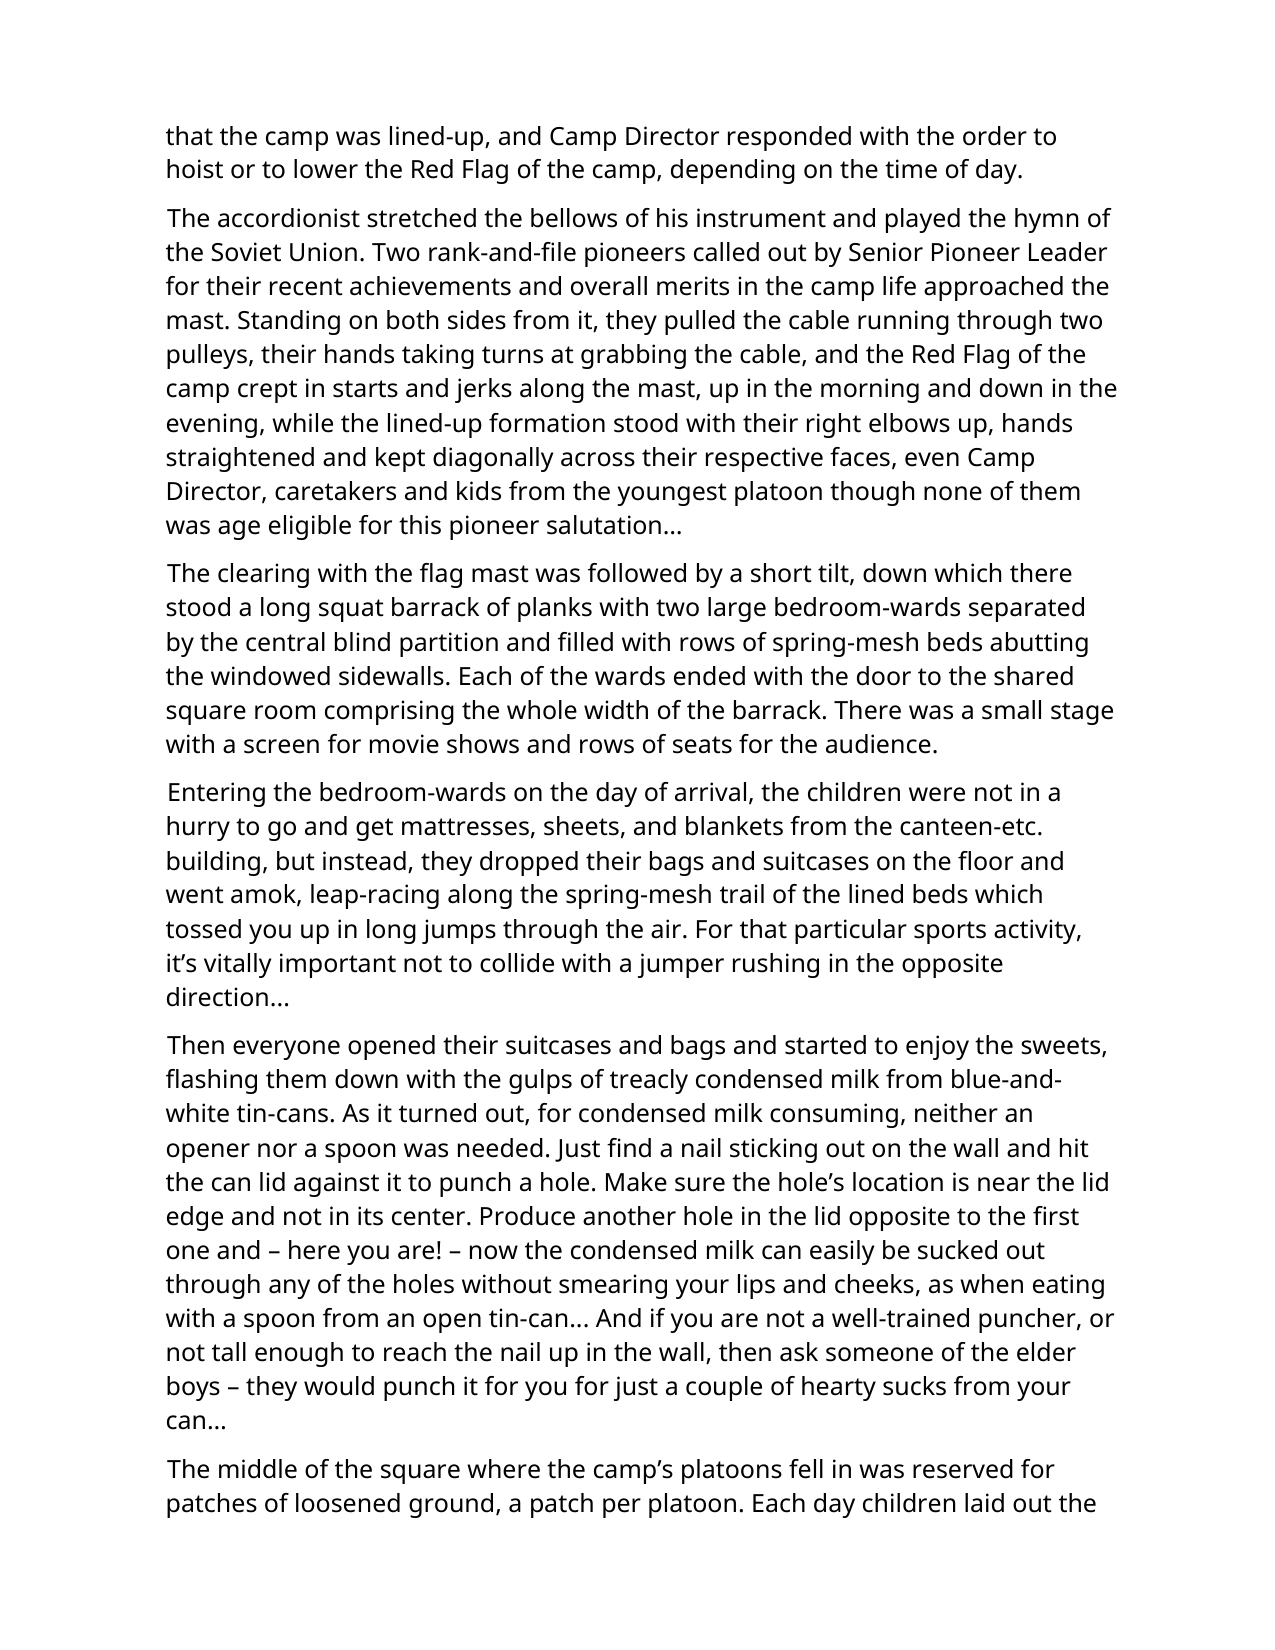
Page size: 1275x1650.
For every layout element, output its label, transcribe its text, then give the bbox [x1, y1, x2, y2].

text Then everyone opened their suitcases and bags and started to enjoy the sweets, flashing them down with the gulps of treacly condensed milk from blue-and-white tin-cans. As it turned out, for condensed milk consuming, neither an opener nor a spoon was needed. Just find a nail sticking out on the wall and hit the can lid against it to punch a hole. Make sure the hole’s location is near the lid edge and not in its center. Produce another hole in the lid opposite to the first one and – here you are! – now the condensed milk can easily be sucked out through any of the holes without smearing your lips and cheeks, as when eating with a spoon from an open tin-can... And if you are not a well-trained puncher, or not tall enough to reach the nail up in the wall, then ask someone of the elder boys – they would punch it for you for just a couple of hearty sucks from your can… [165, 1028, 1118, 1437]
text The clearing with the flag mast was followed by a short tilt, down which there stood a long squat barrack of planks with two large bedroom-wards separated by the central blind partition and filled with rows of spring-mesh beds abutting the windowed sidewalls. Each of the wards ended with the door to the shared square room comprising the whole width of the barrack. There was a small stage with a screen for movie shows and rows of seats for the audience. [165, 556, 1118, 760]
text The accordionist stretched the bellows of his instrument and played the hymn of the Soviet Union. Two rank-and-file pioneers called out by Senior Pioneer Leader for their recent achievements and overall merits in the camp life approached the mast. Standing on both sides from it, they pulled the cable running through two pulleys, their hands taking turns at grabbing the cable, and the Red Flag of the camp crept in starts and jerks along the mast, up in the morning and down in the evening, while the lined-up formation stood with their right elbows up, hands straightened and kept diagonally across their respective faces, even Camp Director, caretakers and kids from the youngest platoon though none of them was age eligible for this pioneer salutation… [165, 201, 1118, 541]
text The middle of the square where the camp’s platoons fell in was reserved for patches of loosened ground, a patch per platoon. Each day children laid out the [165, 1451, 1118, 1519]
text that the camp was lined-up, and Camp Director responded with the order to hoist or to lower the Red Flag of the camp, depending on the time of day. [165, 118, 1118, 186]
text Entering the bedroom-wards on the day of arrival, the children were not in a hurry to go and get mattresses, sheets, and blankets from the canteen-etc. building, but instead, they dropped their bags and suitcases on the floor and went amok, leap-racing along the spring-mesh trail of the lined beds which tossed you up in long jumps through the air. For that particular sports activity, it’s vitally important not to collide with a jumper rushing in the opposite direction... [165, 775, 1118, 1013]
